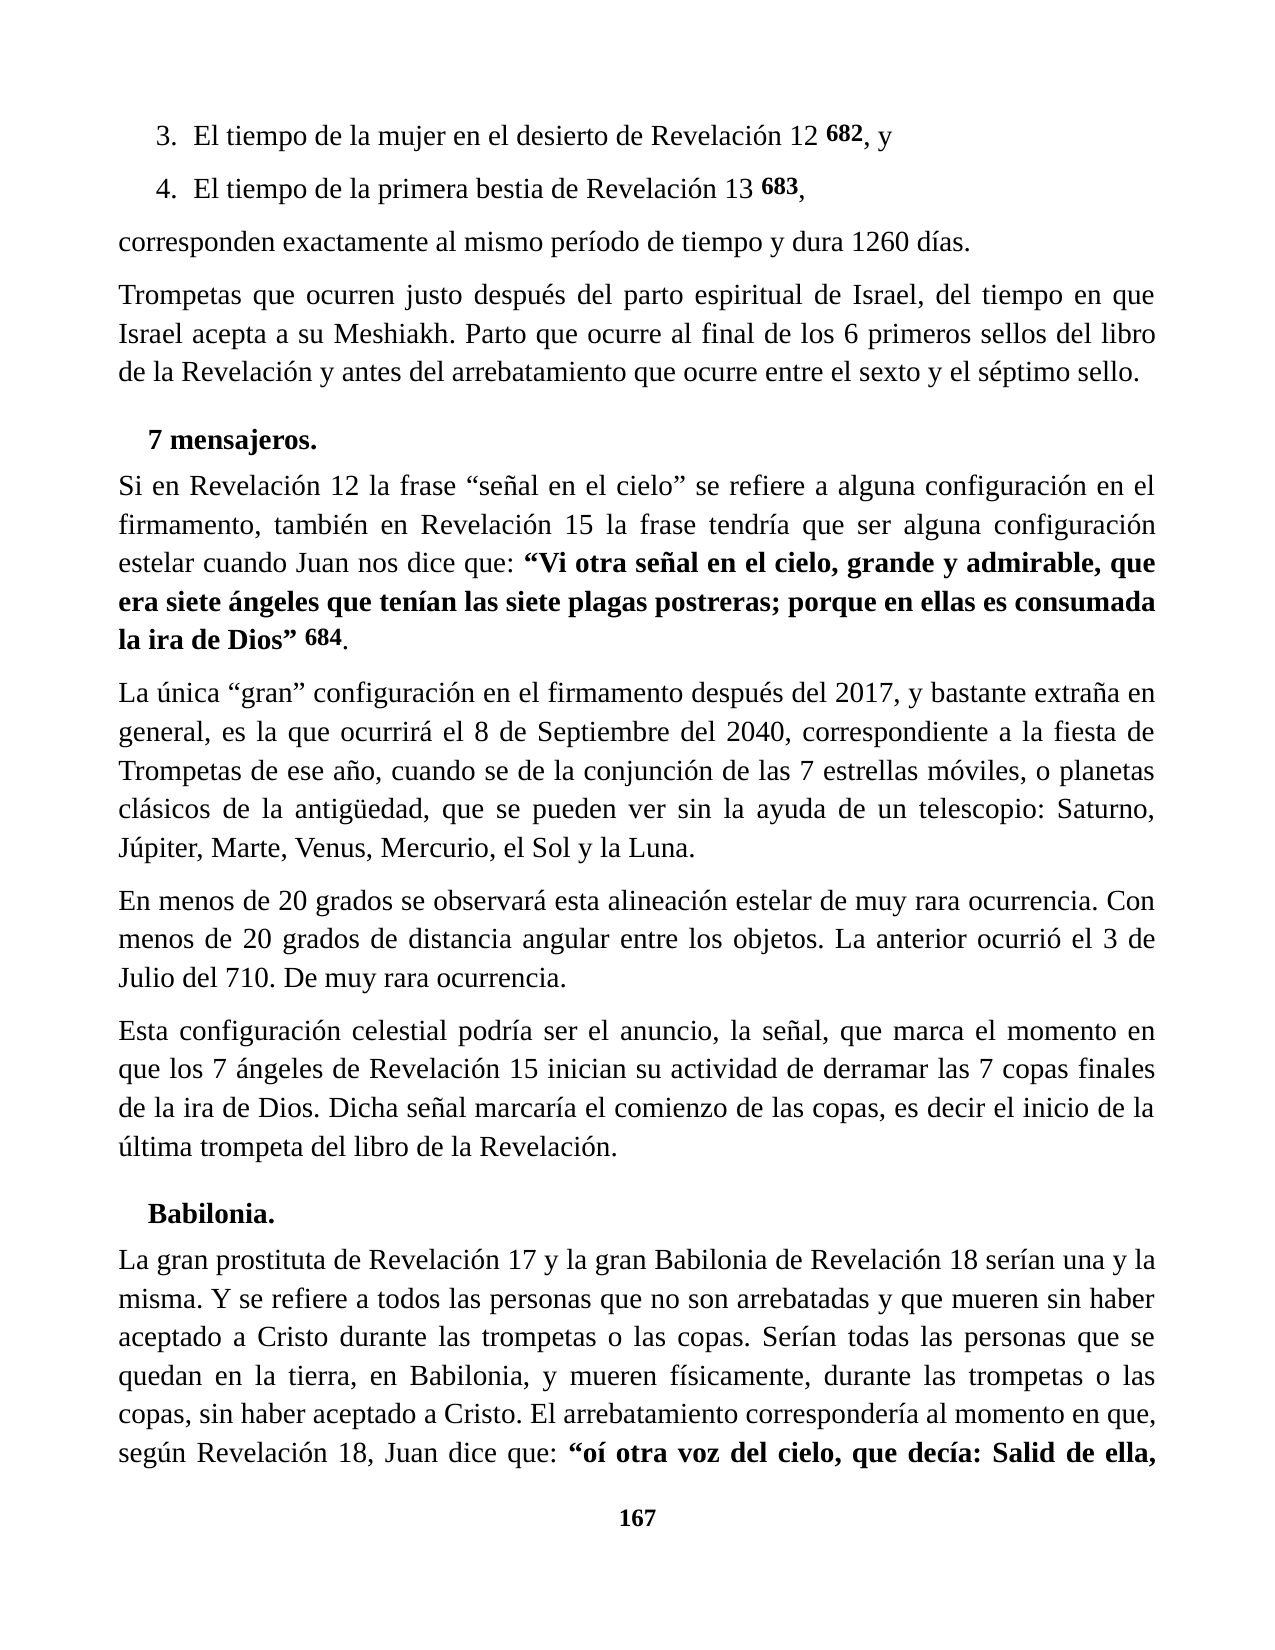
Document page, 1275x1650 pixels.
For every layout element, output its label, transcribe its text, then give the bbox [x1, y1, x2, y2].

text En menos de 20 grados se observará esta alineación estelar de muy rara ocurrencia. Con menos de 20 grados de distancia angular entre los objetos. La anterior ocurrió el 3 de Julio del 710. De muy rara ocurrencia. [118, 883, 1157, 993]
text Esta configuración celestial podría ser el anuncio, la señal, que marca el momento en que los 7 ángeles de Revelación 15 inician su actividad de derramar las 7 copas finales de la ira de Dios. Dicha señal marcaría el comienzo de las copas, es decir el inicio de la última trompeta del libro de la Revelación. [118, 1013, 1157, 1162]
subtitle Babilonia. [148, 1196, 1157, 1230]
text La única “gran” configuración en el firmamento después del 2017, y bastante extraña en general, es la que ocurrirá el 8 de Septiembre del 2040, correspondiente a la fiesta de Trompetas de ese año, cuando se de la conjunción de las 7 estrellas móviles, o planetas clásicos de la antigüedad, que se pueden ver sin la ayuda de un telescopio: Saturno, Júpiter, Marte, Venus, Mercurio, el Sol y la Luna. [118, 676, 1157, 863]
subtitle 7 mensajeros. [148, 422, 1157, 456]
text La gran prostituta de Revelación 17 y la gran Babilonia de Revelación 18 serían una y la misma. Y se refiere a todos las personas que no son arrebatadas y que mueren sin haber aceptado a Cristo durante las trompetas o las copas. Serían todas las personas que se quedan en la tierra, en Babilonia, y mueren físicamente, durante las trompetas o las copas, sin haber aceptado a Cristo. El arrebatamiento correspondería al momento en que, según Revelación 18, Juan dice que: “oí otra voz del cielo, que decía: Salid de ella, [118, 1242, 1157, 1469]
text Si en Revelación 12 la frase “señal en el cielo” se refiere a alguna configuración en el firmamento, también en Revelación 15 la frase tendría que ser alguna configuración estelar cuando Juan nos dice que: “Vi otra señal en el cielo, grande y admirable, que era siete ángeles que tenían las siete plagas postreras; porque en ellas es consumada la ira de Dios” . [118, 468, 1157, 656]
list El tiempo de la primera bestia de Revelación 13 , [156, 171, 1157, 205]
text corresponden exactamente al mismo período de tiempo y dura 1260 días. [118, 224, 1157, 258]
text Trompetas que ocurren justo después del parto espiritual de Israel, del tiempo en que Israel acepta a su Meshiakh. Parto que ocurre al final de los 6 primeros sellos del libro de la Revelación y antes del arrebatamiento que ocurre entre el sexto y el séptimo sello. [118, 277, 1157, 388]
list El tiempo de la mujer en el desierto de Revelación 12 , y [156, 118, 1157, 152]
